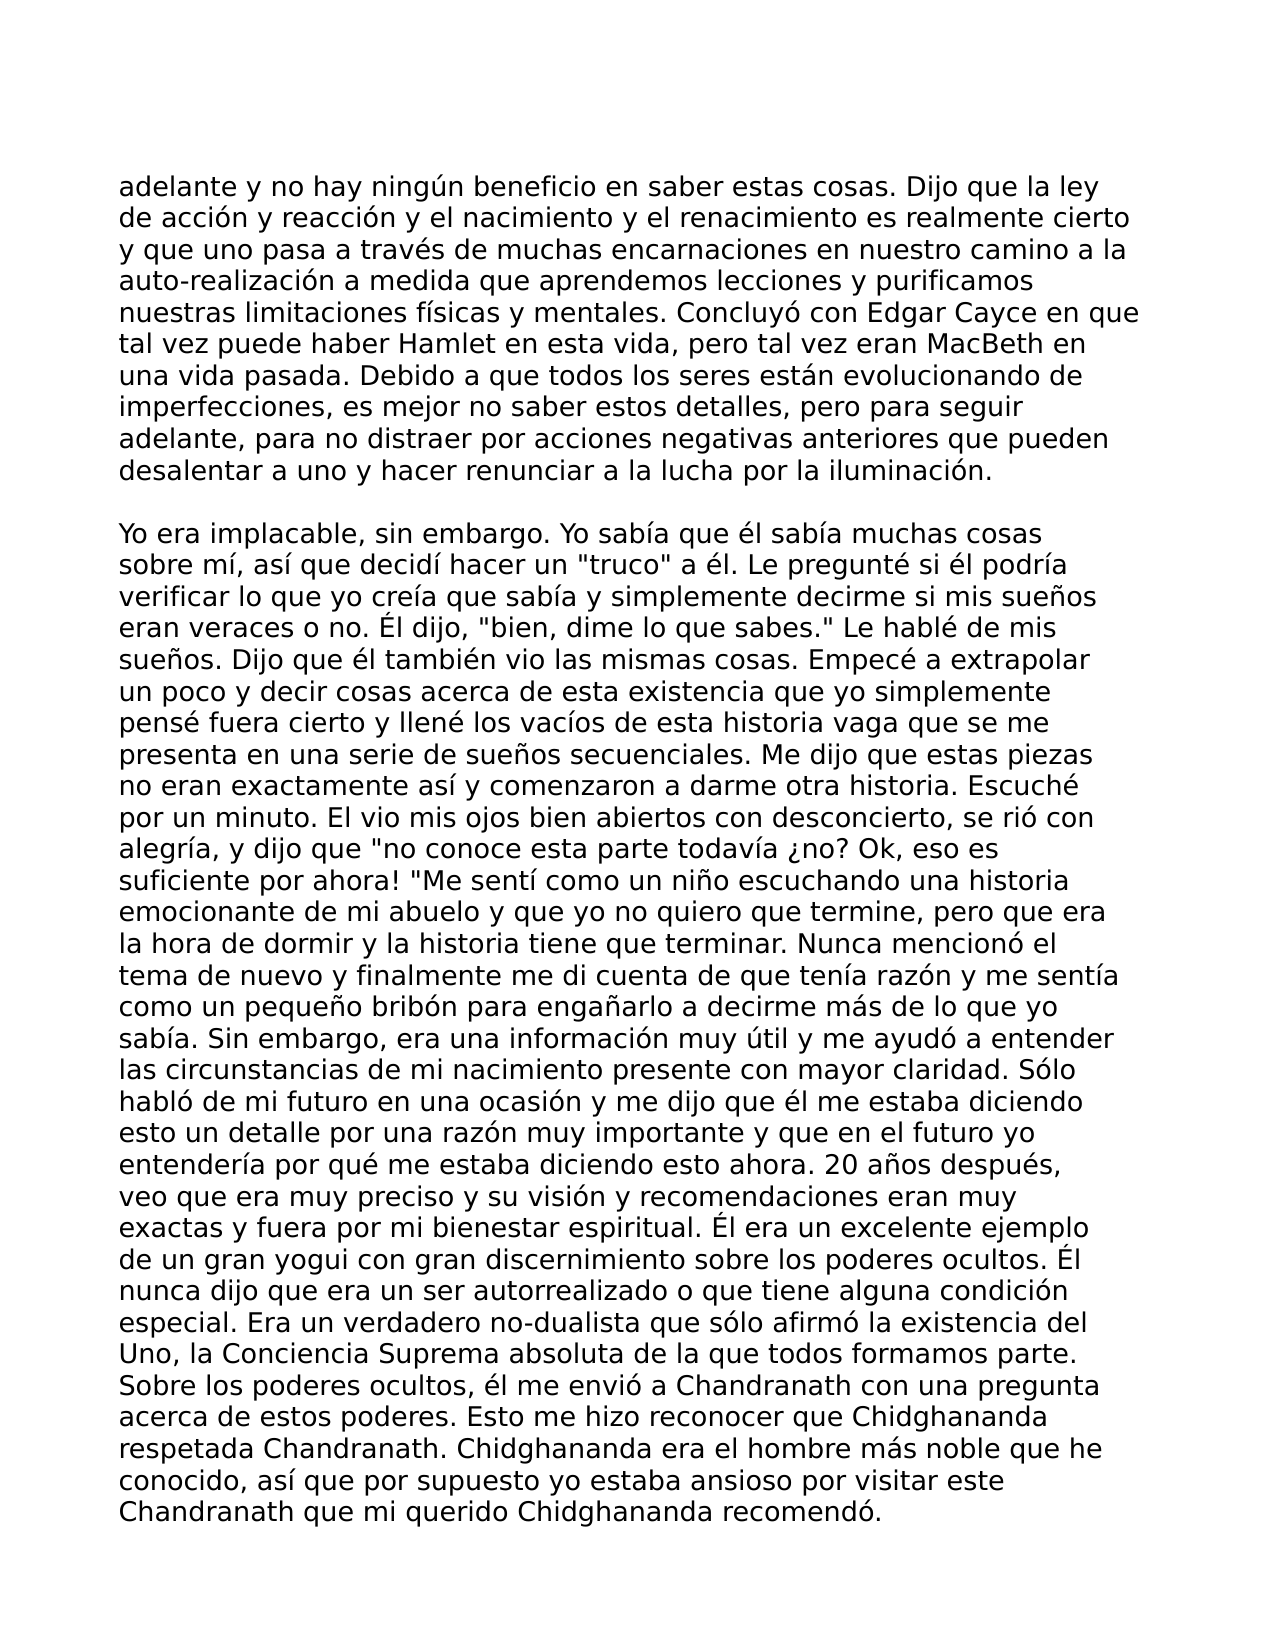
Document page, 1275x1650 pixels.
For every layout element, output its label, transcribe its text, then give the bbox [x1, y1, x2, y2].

text Yo era implacable, sin embargo. Yo sabía que él sabía muchas cosas sobre mí, así que decidí hacer un "truco" a él. Le pregunté si él podría verificar lo que yo creía que sabía y simplemente decirme si mis sueños eran veraces o no. Él dijo, "bien, dime lo que sabes." Le hablé de mis sueños. Dijo que él también vio las mismas cosas. Empecé a extrapolar un poco y decir cosas acerca de esta existencia que yo simplemente pensé fuera cierto y llené los vacíos de esta historia vaga que se me presenta en una serie de sueños secuenciales. Me dijo que estas piezas no eran exactamente así y comenzaron a darme otra historia. Escuché por un minuto. El vio mis ojos bien abiertos con desconcierto, se rió con alegría, y dijo que "no conoce esta parte todavía ¿no? Ok, eso es suficiente por ahora! "Me sentí como un niño escuchando una historia emocionante de mi abuelo y que yo no quiero que termine, pero que era la hora de dormir y la historia tiene que terminar. Nunca mencionó el tema de nuevo y finalmente me di cuenta de que tenía razón y me sentía como un pequeño bribón para engañarlo a decirme más de lo que yo sabía. Sin embargo, era una información muy útil y me ayudó a entender las circunstancias de mi nacimiento presente con mayor claridad. Sólo habló de mi futuro en una ocasión y me dijo que él me estaba diciendo esto un detalle por una razón muy importante y que en el futuro yo entendería por qué me estaba diciendo esto ahora. 20 años después, veo que era muy preciso y su visión y recomendaciones eran muy exactas y fuera por mi bienestar espiritual. Él era un excelente ejemplo de un gran yogui con gran discernimiento sobre los poderes ocultos. Él nunca dijo que era un ser autorrealizado o que tiene alguna condición especial. Era un verdadero no-dualista que sólo afirmó la existencia del Uno, la Conciencia Suprema absoluta de la que todos formamos parte. Sobre los poderes ocultos, él me envió a Chandranath con una pregunta acerca de estos poderes. Esto me hizo reconocer que Chidghananda respetada Chandranath. Chidghananda era el hombre más noble que he conocido, así que por supuesto yo estaba ansioso por visitar este Chandranath que mi querido Chidghananda recomendó. [118, 518, 1120, 1528]
text adelante y no hay ningún beneficio en saber estas cosas. Dijo que la ley de acción y reacción y el nacimiento y el renacimiento es realmente cierto y que uno pasa a través de muchas encarnaciones en nuestro camino a la auto-realización a medida que aprendemos lecciones y purificamos nuestras limitaciones físicas y mentales. Concluyó con Edgar Cayce en que tal vez puede haber Hamlet en esta vida, pero tal vez eran MacBeth en una vida pasada. Debido a que todos los seres están evolucionando de imperfecciones, es mejor no saber estos detalles, pero para seguir adelante, para no distraer por acciones negativas anteriores que pueden desalentar a uno y hacer renunciar a la lucha por la iluminación. [118, 171, 1142, 486]
